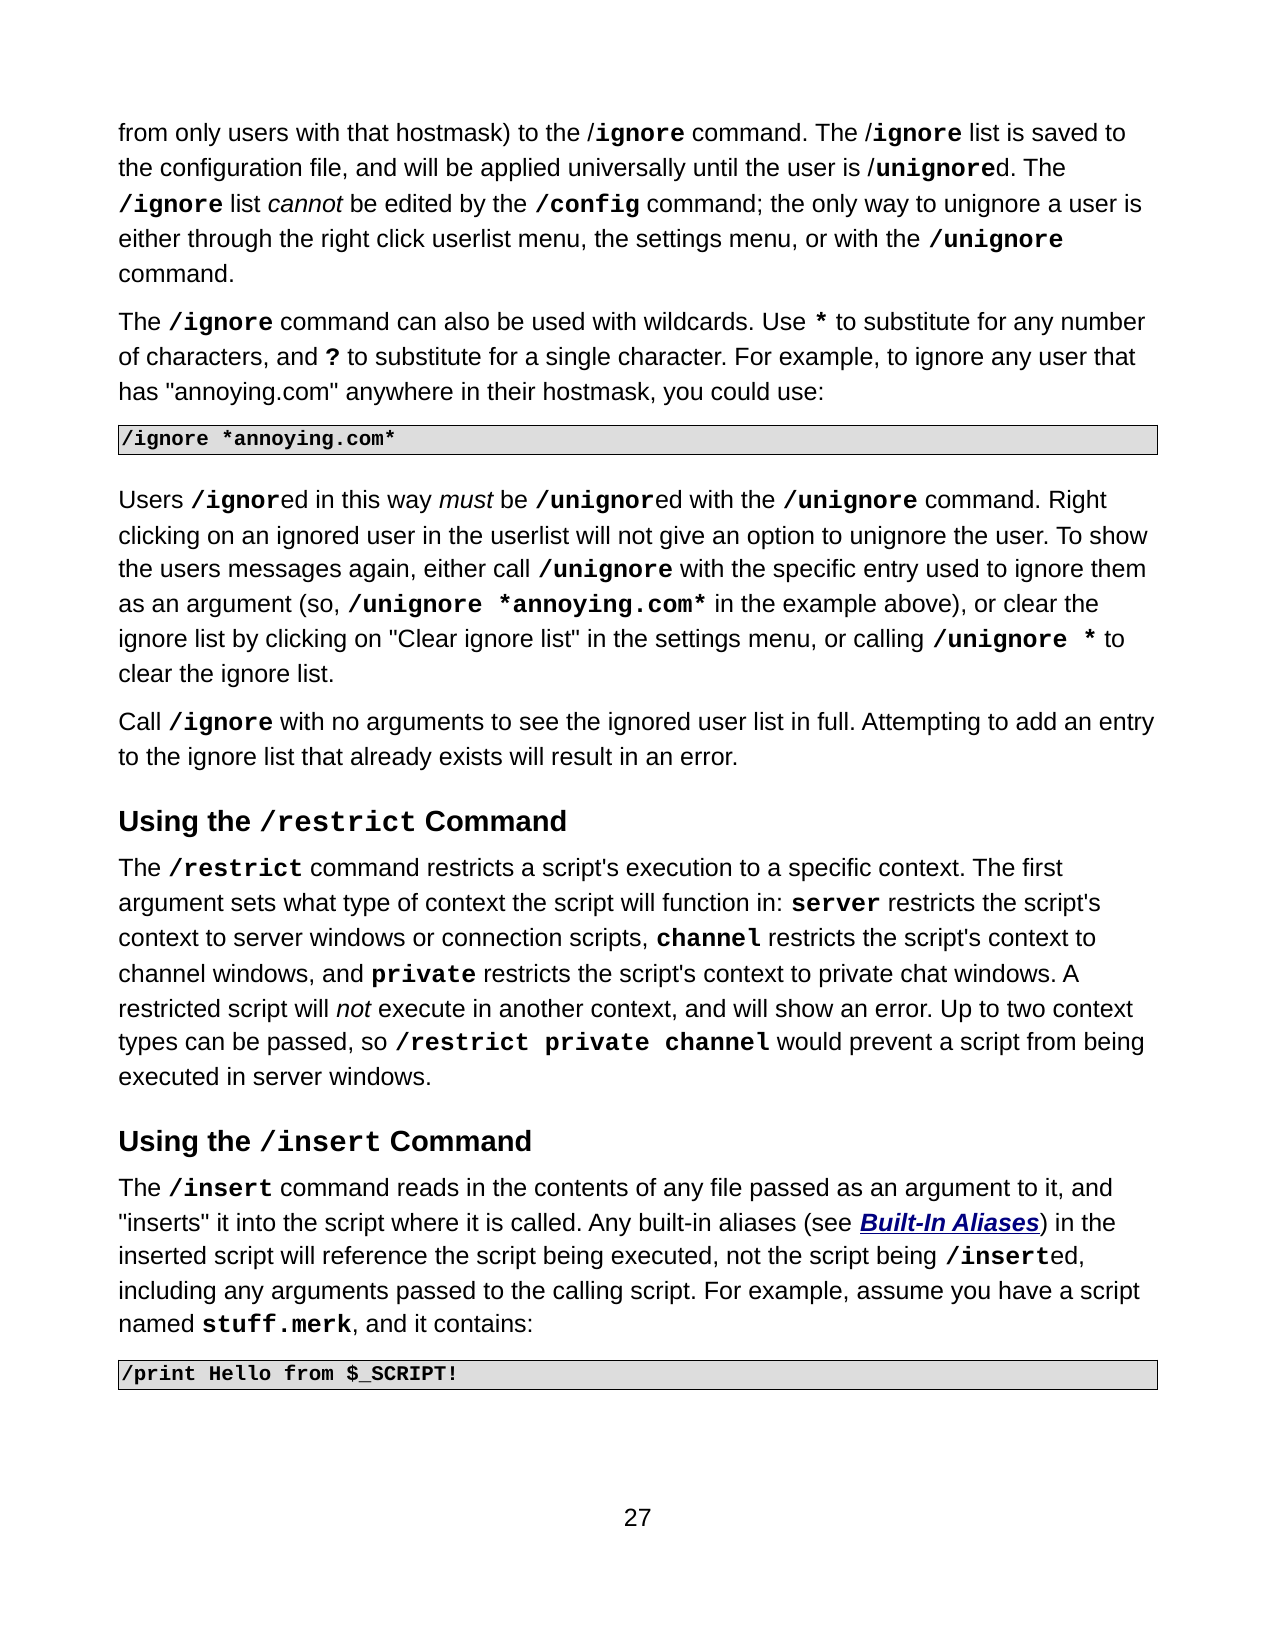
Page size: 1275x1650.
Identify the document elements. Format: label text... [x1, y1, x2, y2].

table_header /ignore *annoying.com* [119, 426, 1157, 454]
text The /ignore command can also be used with wildcards. Use * to substitute for any number of characters, and ? to substitute for a single character. For example, to ignore any user that has "annoying.com" anywhere in their hostmask, you could use: [118, 307, 1157, 406]
text The /insert command reads in the contents of any file passed as an argument to it, and "inserts" it into the script where it is called. Any built-in aliases (see Built-In Aliases) in the inserted script will reference the script being executed, not the script being /inserted, including any arguments passed to the calling script. For example, assume you have a script named stuff.merk, and it contains: [118, 1173, 1157, 1340]
text Call /ignore with no arguments to see the ignored user list in full. Attempting to add an entry to the ignore list that already exists will result in an error. [118, 707, 1157, 771]
text Users /ignored in this way must be /unignored with the /unignore command. Right clicking on an ignored user in the userlist will not give an option to unignore the user. To show the users messages again, either call /unignore with the specific entry used to ignore them as an argument (so, /unignore *annoying.com* in the example above), or clear the ignore list by clicking on "Clear ignore list" in the settings menu, or calling /unignore * to clear the ignore list. [118, 486, 1157, 688]
table_header /print Hello from $_SCRIPT! [119, 1361, 1157, 1389]
subtitle Using the /restrict Command [118, 804, 1157, 841]
text The /restrict command restricts a script's execution to a specific context. The first argument sets what type of context the script will function in: server restricts the script's context to server windows or connection scripts, channel restricts the script's context to channel windows, and private restricts the script's context to private chat windows. A restricted script will not execute in another context, and will show an error. Up to two context types can be passed, so /restrict private channel would prevent a script from being executed in server windows. [118, 853, 1157, 1091]
text from only users with that hostmask) to the /ignore command. The /ignore list is saved to the configuration file, and will be applied universally until the user is /unignored. The /ignore list cannot be edited by the /config command; the only way to unignore a user is either through the right click userlist menu, the settings menu, or with the /unignore command. [118, 118, 1157, 288]
subtitle Using the /insert Command [118, 1124, 1157, 1160]
